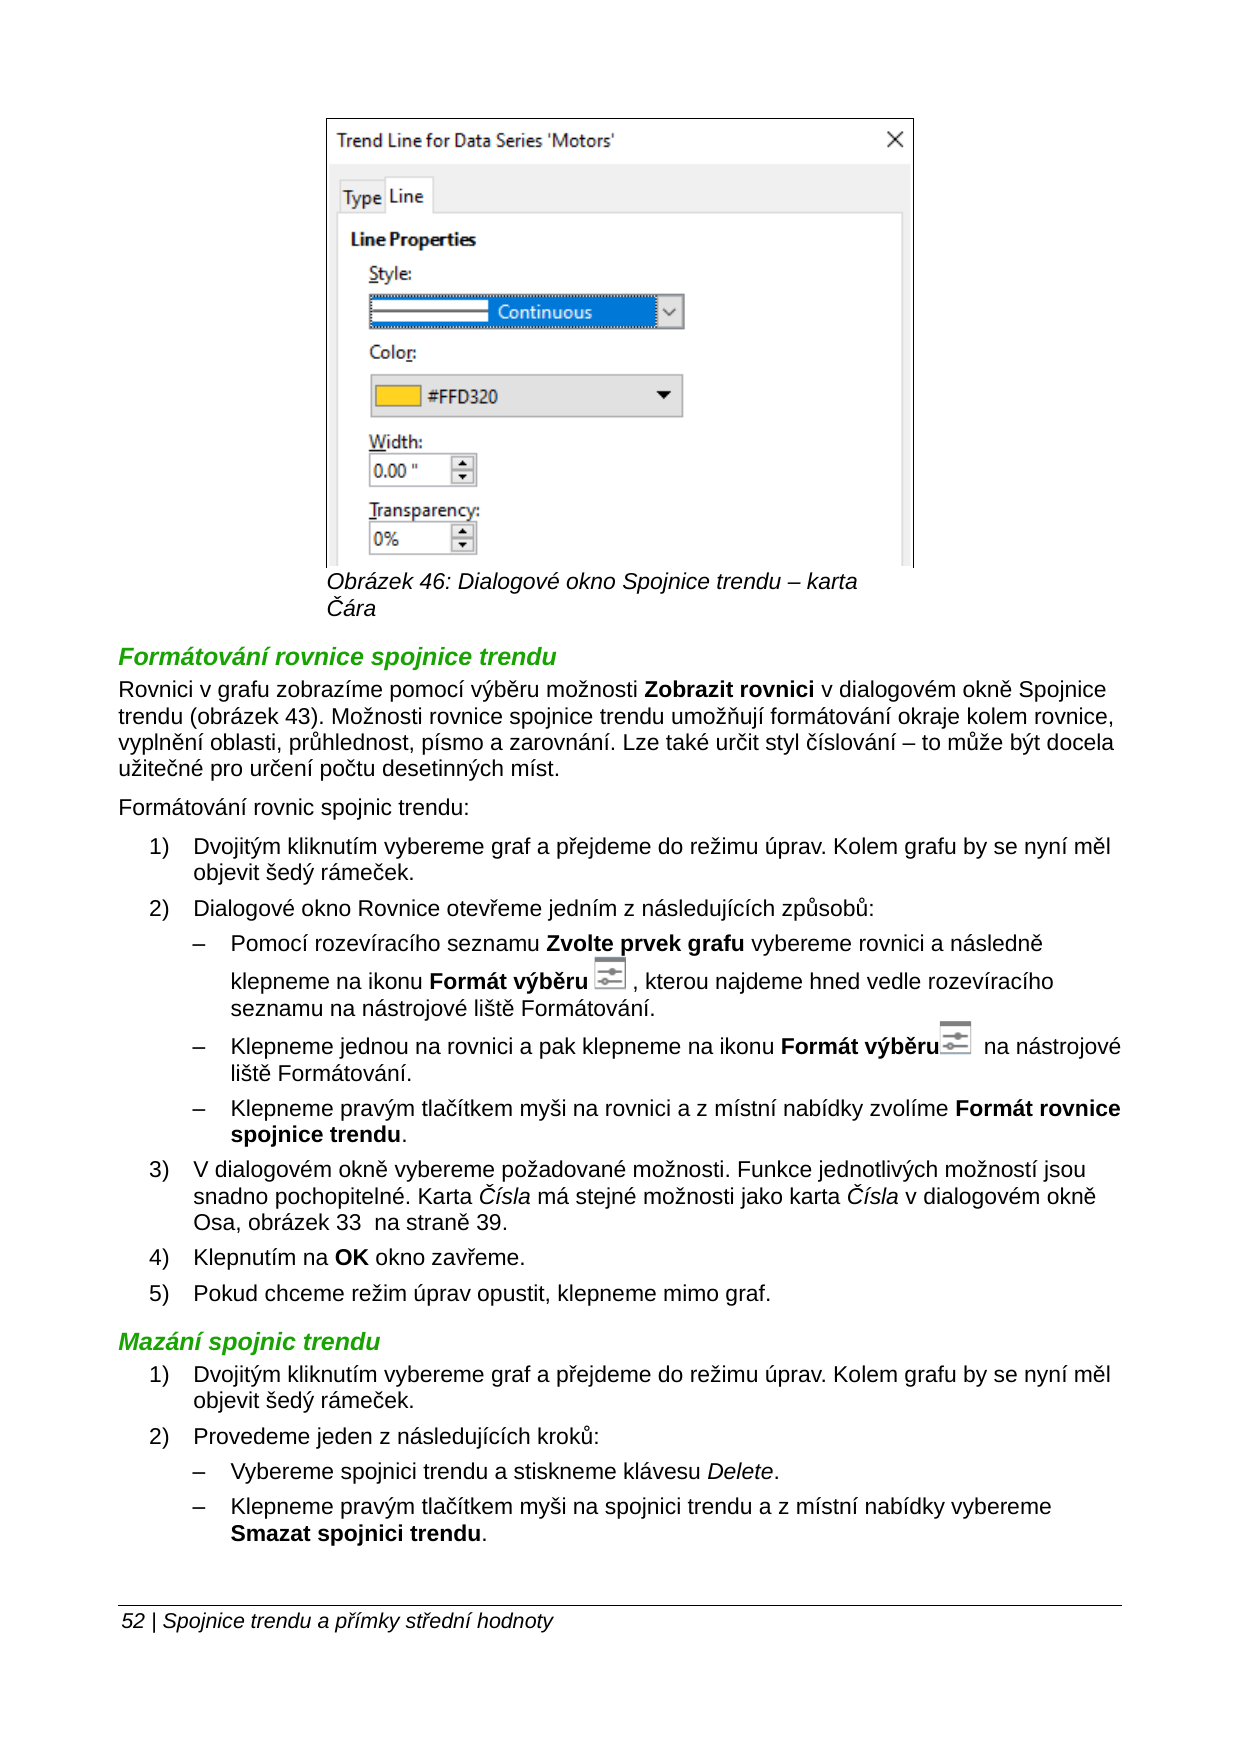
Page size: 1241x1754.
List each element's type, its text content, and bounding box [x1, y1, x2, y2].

picture [594, 956, 626, 990]
list Klepnutím na OK okno zavřeme. [169, 1244, 1122, 1271]
list Provedeme jeden z následujících kroků: [169, 1423, 1122, 1449]
text Rovnici v grafu zobrazíme pomocí výběru možnosti Zobrazit rovnici v dialogovém okně Spojnice trendu (obrázek 43). Možnosti rovnice spojnice trendu umožňují formátování okraje kolem rovnice, vyplnění oblasti, průhlednost, písmo a zarovnání. Lze také určit styl číslování – to může být docela užitečné pro určení počtu desetinných míst. [118, 676, 1122, 782]
list V dialogovém okně vybereme požadované možnosti. Funkce jednotlivých možností jsou snadno pochopitelné. Karta Čísla má stejné možnosti jako karta Čísla v dialogovém okně Osa, obrázek 33 na straně 37. [169, 1156, 1122, 1235]
list Klepneme pravým tlačítkem myši na spojnici trendu a z místní nabídky vybereme Smazat spojnici trendu. [192, 1493, 1122, 1546]
list Dvojitým kliknutím vybereme graf a přejdeme do režimu úprav. Kolem grafu by se nyní měl objevit šedý rámeček. [169, 833, 1122, 886]
list Pokud chceme režim úprav opustit, klepneme mimo graf. [169, 1279, 1122, 1306]
list Klepneme jednou na rovnici a pak klepneme na ikonu Formát výběru na nástrojové liště Formátování. [192, 1021, 1122, 1086]
text Formátování rovnic spojnic trendu: [118, 794, 1122, 821]
list Klepneme pravým tlačítkem myši na rovnici a z místní nabídky zvolíme Formát rovnice spojnice trendu. [192, 1095, 1122, 1147]
list Dialogové okno Rovnice otevřeme jedním z následujících způsobů: [169, 894, 1122, 921]
picture [939, 1021, 972, 1055]
list Dvojitým kliknutím vybereme graf a přejdeme do režimu úprav. Kolem grafu by se nyní měl objevit šedý rámeček. [169, 1361, 1122, 1414]
subtitle Formátování rovnice spojnice trendu [118, 642, 1122, 670]
subtitle Mazání spojnic trendu [118, 1326, 1122, 1355]
text Obrázek 46: Dialogové okno Spojnice trendu – karta Čára [326, 566, 914, 621]
list Vybereme spojnici trendu a stiskneme klávesu Delete. [192, 1458, 1122, 1484]
picture [329, 121, 911, 566]
list Pomocí rozevíracího seznamu Zvolte prvek grafu vybereme rovnici a následně klepneme na ikonu Formát výběru , kterou najdeme hned vedle rozevíracího seznamu na nástrojové liště Formátování. [192, 930, 1122, 1021]
